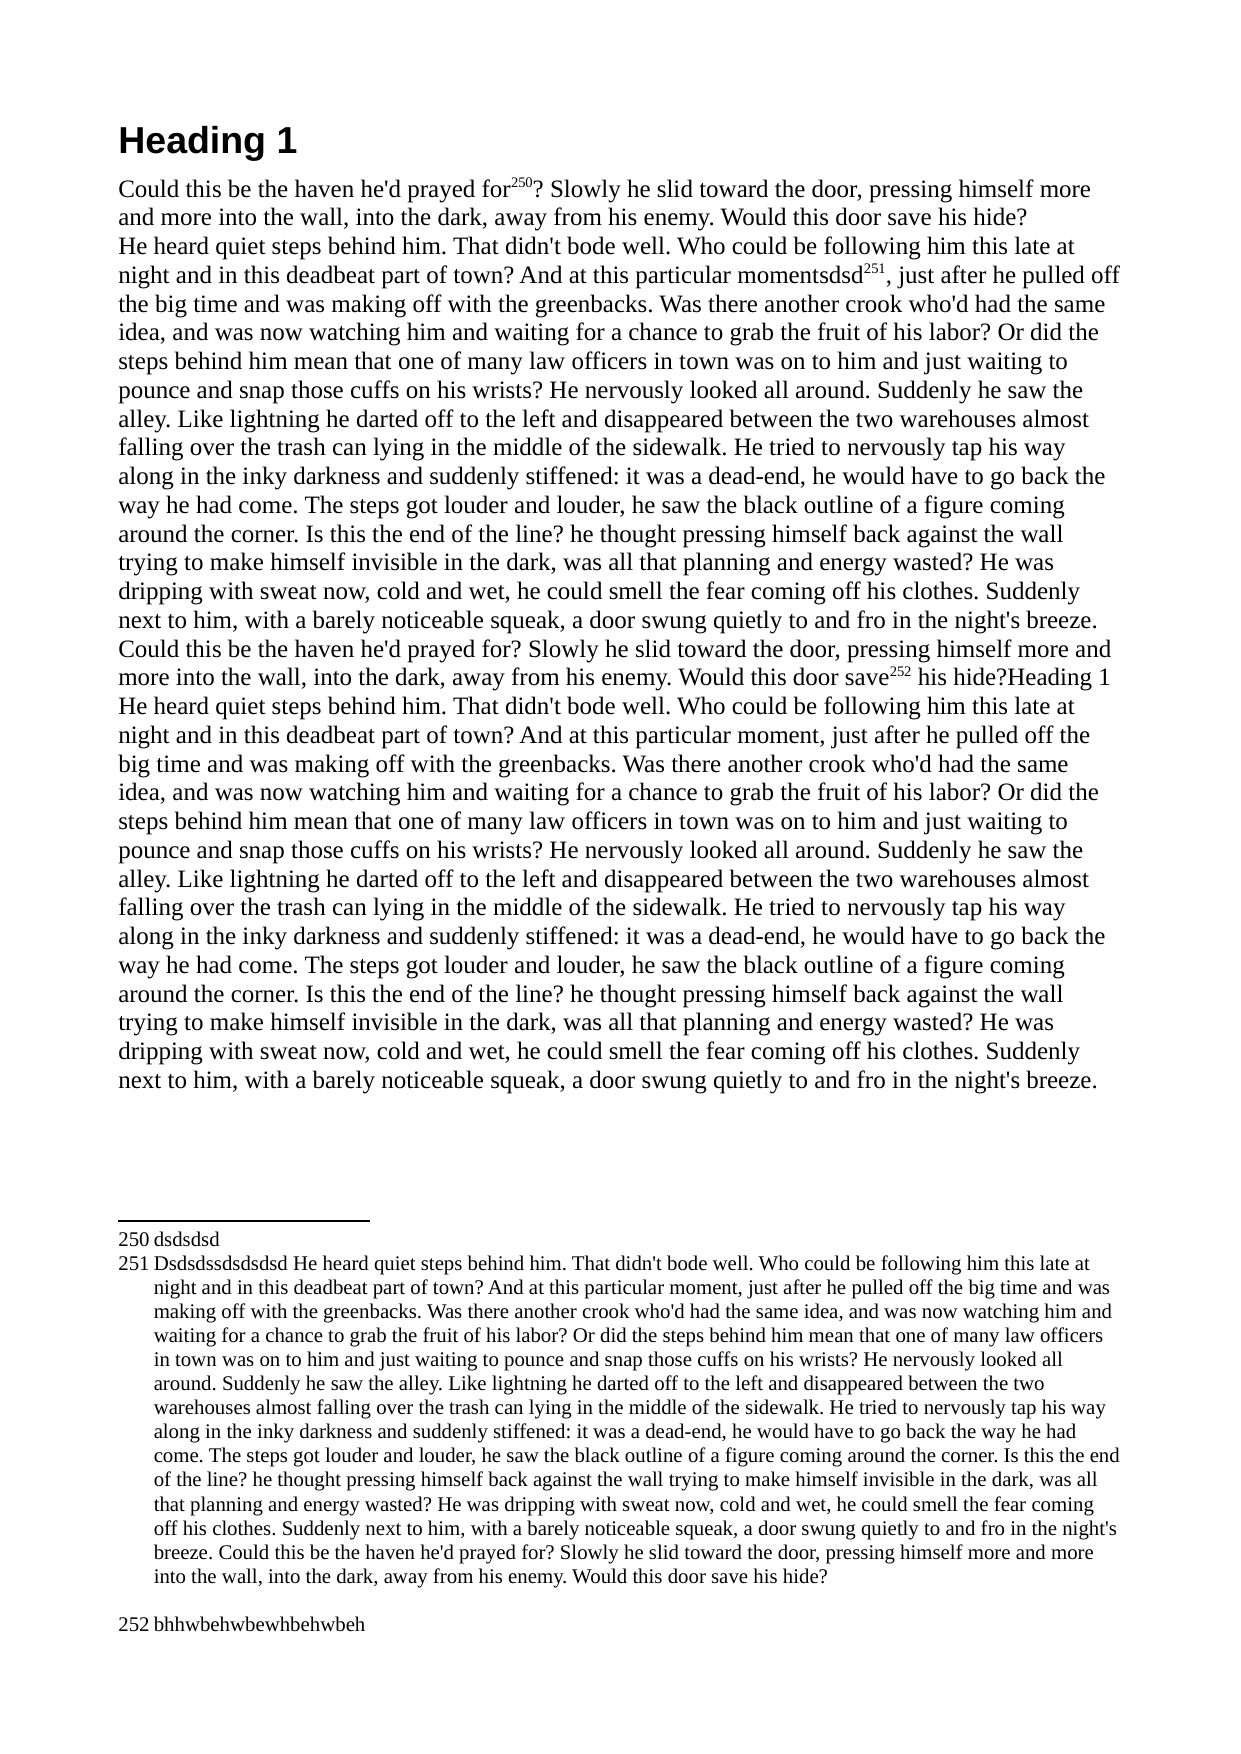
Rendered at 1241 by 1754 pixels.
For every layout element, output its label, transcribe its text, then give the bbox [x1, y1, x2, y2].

text Dsdsdssdsdsdsd He heard quiet steps behind him. That didn't bode well. Who could be following him this late at night and in this deadbeat part of town? And at this particular moment, just after he pulled off the big time and was making off with the greenbacks. Was there another crook who'd had the same idea, and was now watching him and waiting for a chance to grab the fruit of his labor? Or did the steps behind him mean that one of many law officers in town was on to him and just waiting to pounce and snap those cuffs on his wrists? He nervously looked all around. Suddenly he saw the alley. Like lightning he darted off to the left and disappeared between the two warehouses almost falling over the trash can lying in the middle of the sidewalk. He tried to nervously tap his way along in the inky darkness and suddenly stiffened: it was a dead-end, he would have to go back the way he had come. The steps got louder and louder, he saw the black outline of a figure coming around the corner. Is this the end of the line? he thought pressing himself back against the wall trying to make himself invisible in the dark, was all that planning and energy wasted? He was dripping with sweat now, cold and wet, he could smell the fear coming off his clothes. Suddenly next to him, with a barely noticeable squeak, a door swung quietly to and fro in the night's breeze. Could this be the haven he'd prayed for? Slowly he slid toward the door, pressing himself more and more into the wall, into the dark, away from his enemy. Would this door save his hide? [118, 1251, 1122, 1588]
text dsdsdsd [118, 1227, 1122, 1251]
text bhhwbehwbewhbehwbeh [118, 1612, 1122, 1636]
subtitle Heading 1 [118, 118, 1122, 161]
text Could this be the haven he'd prayed for? Slowly he slid toward the door, pressing himself more and more into the wall, into the dark, away from his enemy. Would this door save his hide? [118, 174, 1122, 231]
text He heard quiet steps behind him. That didn't bode well. Who could be following him this late at night and in this deadbeat part of town? And at this particular momentsdsd, just after he pulled off the big time and was making off with the greenbacks. Was there another crook who'd had the same idea, and was now watching him and waiting for a chance to grab the fruit of his labor? Or did the steps behind him mean that one of many law officers in town was on to him and just waiting to pounce and snap those cuffs on his wrists? He nervously looked all around. Suddenly he saw the alley. Like lightning he darted off to the left and disappeared between the two warehouses almost falling over the trash can lying in the middle of the sidewalk. He tried to nervously tap his way along in the inky darkness and suddenly stiffened: it was a dead-end, he would have to go back the way he had come. The steps got louder and louder, he saw the black outline of a figure coming around the corner. Is this the end of the line? he thought pressing himself back against the wall trying to make himself invisible in the dark, was all that planning and energy wasted? He was dripping with sweat now, cold and wet, he could smell the fear coming off his clothes. Suddenly next to him, with a barely noticeable squeak, a door swung quietly to and fro in the night's breeze. Could this be the haven he'd prayed for? Slowly he slid toward the door, pressing himself more and more into the wall, into the dark, away from his enemy. Would this door save his hide?Heading 1 [118, 231, 1122, 691]
text He heard quiet steps behind him. That didn't bode well. Who could be following him this late at night and in this deadbeat part of town? And at this particular moment, just after he pulled off the big time and was making off with the greenbacks. Was there another crook who'd had the same idea, and was now watching him and waiting for a chance to grab the fruit of his labor? Or did the steps behind him mean that one of many law officers in town was on to him and just waiting to pounce and snap those cuffs on his wrists? He nervously looked all around. Suddenly he saw the alley. Like lightning he darted off to the left and disappeared between the two warehouses almost falling over the trash can lying in the middle of the sidewalk. He tried to nervously tap his way along in the inky darkness and suddenly stiffened: it was a dead-end, he would have to go back the way he had come. The steps got louder and louder, he saw the black outline of a figure coming around the corner. Is this the end of the line? he thought pressing himself back against the wall trying to make himself invisible in the dark, was all that planning and energy wasted? He was dripping with sweat now, cold and wet, he could smell the fear coming off his clothes. Suddenly next to him, with a barely noticeable squeak, a door swung quietly to and fro in the night's breeze. [118, 691, 1122, 1094]
